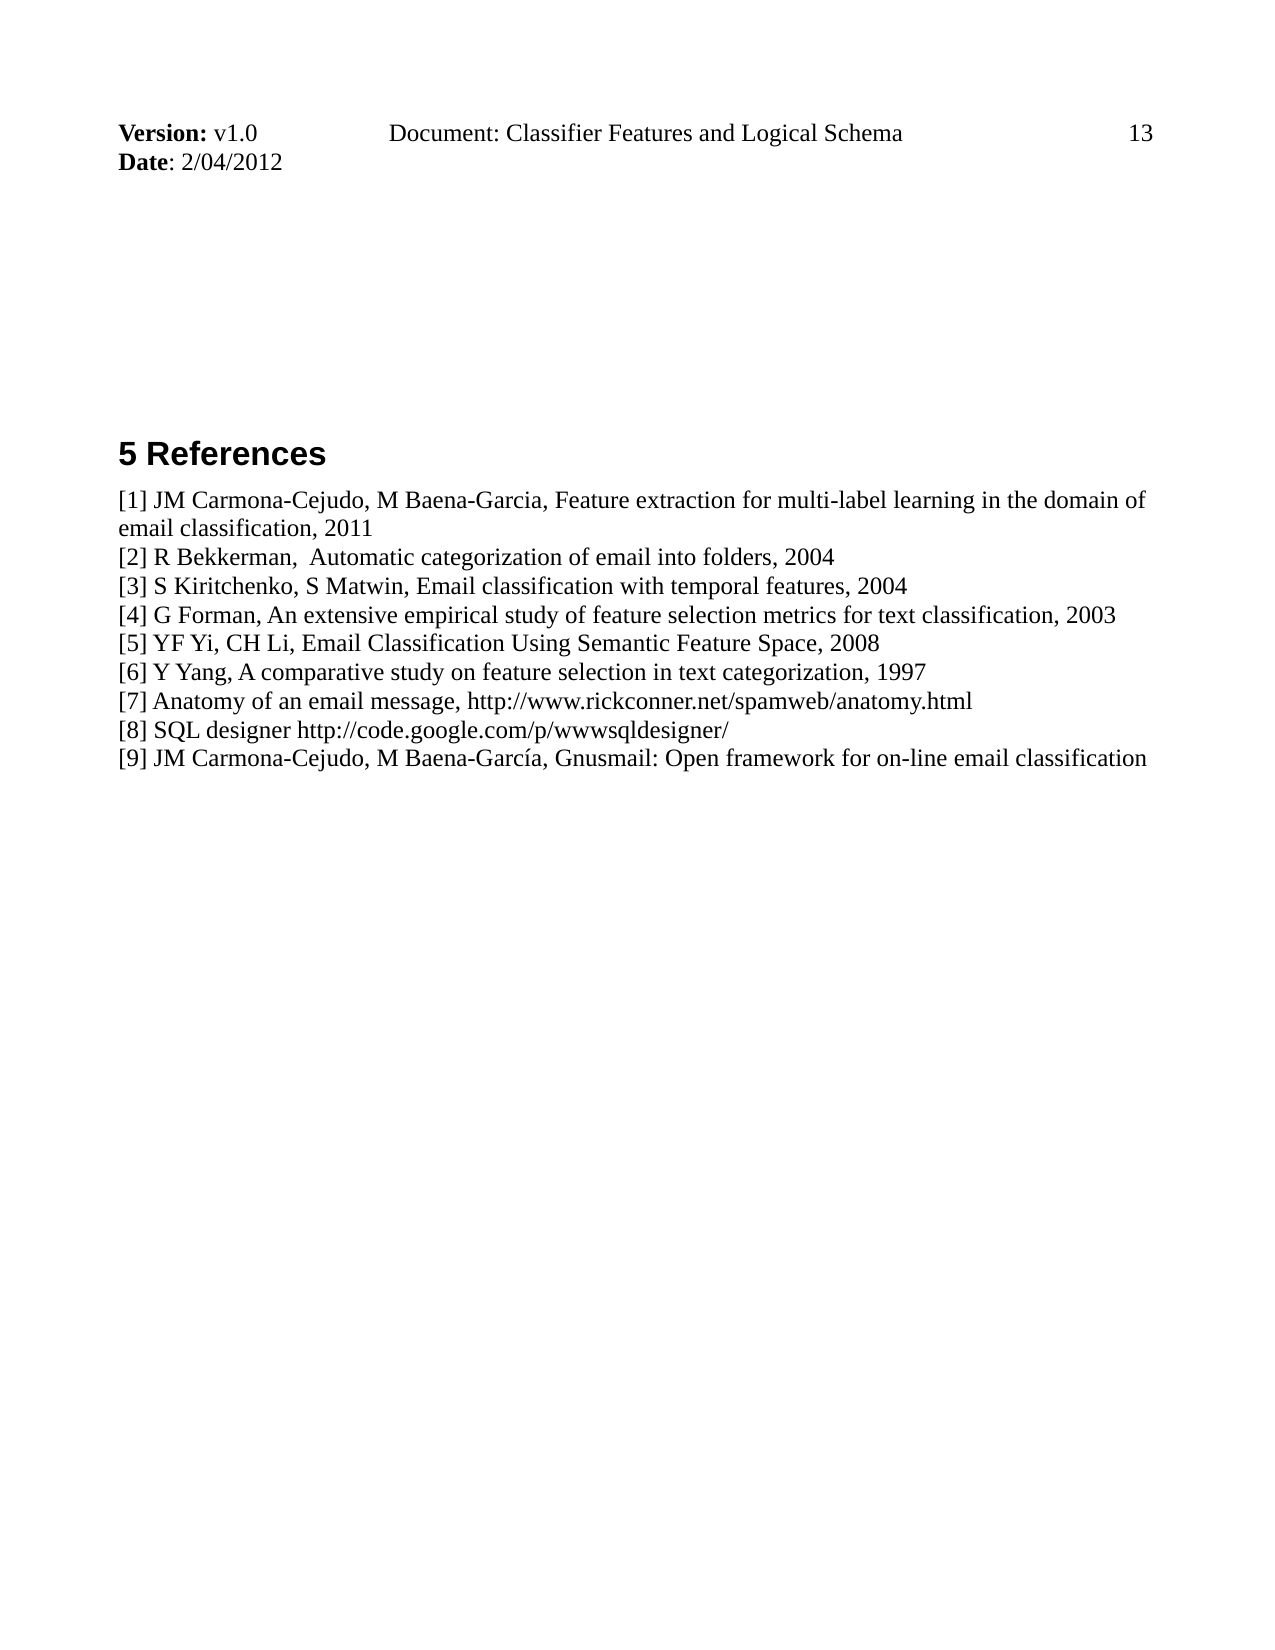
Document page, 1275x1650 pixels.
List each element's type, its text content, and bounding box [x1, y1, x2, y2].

text [5] YF Yi, CH Li, Email Classification Using Semantic Feature Space, 2008 [118, 628, 1157, 657]
text [4] G Forman, An extensive empirical study of feature selection metrics for text classification, 2003 [118, 600, 1157, 628]
text [1] JM Carmona-Cejudo, M Baena-Garcia, Feature extraction for multi-label learning in the domain of email classification, 2011 [118, 485, 1157, 542]
subtitle 5 References [118, 433, 1157, 472]
text [8] SQL designer http://code.google.com/p/wwwsqldesigner/ [118, 715, 1157, 743]
text [3] S Kiritchenko, S Matwin, Email classification with temporal features, 2004 [118, 571, 1157, 600]
text [9] JM Carmona-Cejudo, M Baena-García, Gnusmail: Open framework for on-line email classification [118, 743, 1157, 772]
text [6] Y Yang, A comparative study on feature selection in text categorization, 1997 [118, 657, 1157, 686]
text [2] R Bekkerman, Automatic categorization of email into folders, 2004 [118, 542, 1157, 571]
text [7] Anatomy of an email message, http://www.rickconner.net/spamweb/anatomy.html [118, 686, 1157, 715]
